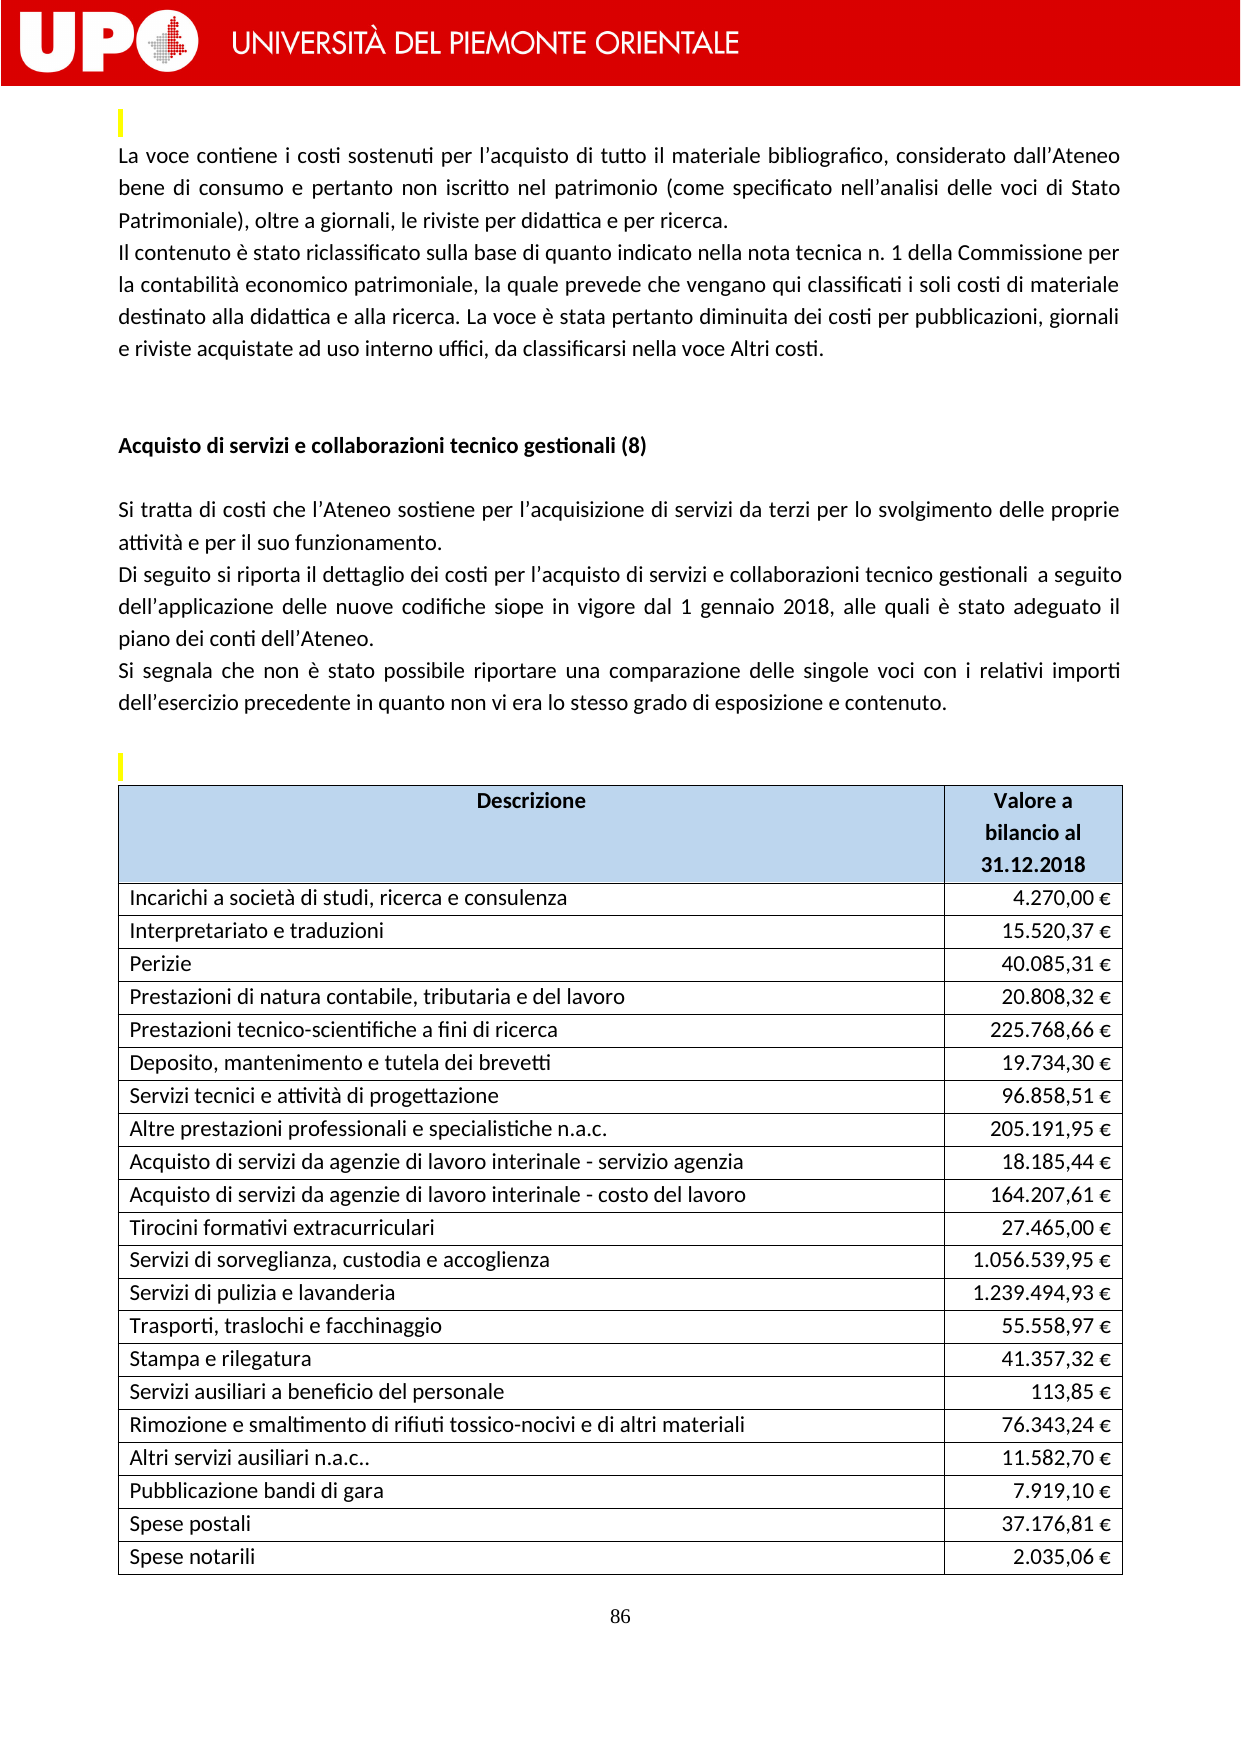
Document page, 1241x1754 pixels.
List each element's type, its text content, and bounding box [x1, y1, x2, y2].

table_cell 205.191,95 € [945, 1114, 1122, 1146]
table_cell Acquisto di servizi da agenzie di lavoro interinale - servizio agenzia [119, 1147, 944, 1179]
table_cell 225.768,66 € [945, 1015, 1122, 1047]
table_cell Spese notarili [119, 1542, 944, 1574]
table_cell 11.582,70 € [945, 1443, 1122, 1475]
table_cell 1.239.494,93 € [945, 1279, 1122, 1310]
table_cell Interpretariato e traduzioni [119, 916, 944, 948]
table_cell Tirocini formativi extracurriculari [119, 1213, 944, 1244]
table_cell 7.919,10 € [945, 1476, 1122, 1508]
table_cell 41.357,32 € [945, 1344, 1122, 1376]
table_cell Servizi di pulizia e lavanderia [119, 1279, 944, 1310]
table_cell Altre prestazioni professionali e specialistiche n.a.c. [119, 1114, 944, 1146]
table_cell Prestazioni di natura contabile, tributaria e del lavoro [119, 982, 944, 1014]
table_cell 19.734,30 € [945, 1048, 1122, 1080]
table_cell Rimozione e smaltimento di rifiuti tossico-nocivi e di altri materiali [119, 1410, 944, 1442]
table_cell 37.176,81 € [945, 1509, 1122, 1541]
table_cell 113,85 € [945, 1377, 1122, 1409]
table_cell 18.185,44 € [945, 1147, 1122, 1179]
table_cell Incarichi a società di studi, ricerca e consulenza [119, 884, 944, 915]
table_cell Servizi ausiliari a beneficio del personale [119, 1377, 944, 1409]
text La voce contiene i costi sostenuti per l’acquisto di tutto il materiale bibliografico, considerato dall’Ateneo bene di consumo e pertanto non iscritto nel patrimonio (come specificato nell’analisi delle voci di Stato Patrimoniale), oltre a giornali, le riviste per didattica e per ricerca. [118, 141, 1122, 234]
table_header Descrizione [119, 786, 944, 882]
table_cell 40.085,31 € [945, 949, 1122, 981]
table_cell 76.343,24 € [945, 1410, 1122, 1442]
text Di seguito si riporta il dettaglio dei costi per l’acquisto di servizi e collaborazioni tecnico gestionali a seguito dell’applicazione delle nuove codifiche siope in vigore dal 1 gennaio 2018, alle quali è stato adeguato il piano dei conti dell’Ateneo. [118, 560, 1122, 652]
text Si segnala che non è stato possibile riportare una comparazione delle singole voci con i relativi importi dell’esercizio precedente in quanto non vi era lo stesso grado di esposizione e contenuto. [118, 656, 1122, 717]
table_header Valore a bilancio al 31.12.2018 [945, 786, 1122, 882]
table_cell 96.858,51 € [945, 1081, 1122, 1113]
table_cell 27.465,00 € [945, 1213, 1122, 1244]
table_cell Deposito, mantenimento e tutela dei brevetti [119, 1048, 944, 1080]
table_cell Trasporti, traslochi e facchinaggio [119, 1311, 944, 1343]
table_cell Acquisto di servizi da agenzie di lavoro interinale - costo del lavoro [119, 1180, 944, 1212]
table_cell 164.207,61 € [945, 1180, 1122, 1212]
table_cell 1.056.539,95 € [945, 1246, 1122, 1277]
table_cell 20.808,32 € [945, 982, 1122, 1014]
table_cell Prestazioni tecnico-scientifiche a fini di ricerca [119, 1015, 944, 1047]
table_cell Servizi di sorveglianza, custodia e accoglienza [119, 1246, 944, 1277]
table_cell Pubblicazione bandi di gara [119, 1476, 944, 1508]
table_cell 2.035,06 € [945, 1542, 1122, 1574]
table_cell 15.520,37 € [945, 916, 1122, 948]
text Il contenuto è stato riclassificato sulla base di quanto indicato nella nota tecnica n. 1 della Commissione per la contabilità economico patrimoniale, la quale prevede che vengano qui classificati i soli costi di materiale destinato alla didattica e alla ricerca. La voce è stata pertanto diminuita dei costi per pubblicazioni, giornali e riviste acquistate ad uso interno uffici, da classificarsi nella voce Altri costi. [118, 238, 1122, 362]
table_cell Spese postali [119, 1509, 944, 1541]
table_cell Servizi tecnici e attività di progettazione [119, 1081, 944, 1113]
table_cell Perizie [119, 949, 944, 981]
text Acquisto di servizi e collaborazioni tecnico gestionali (8) [118, 431, 1122, 459]
text Si tratta di costi che l’Ateneo sostiene per l’acquisizione di servizi da terzi per lo svolgimento delle proprie attività e per il suo funzionamento. [118, 495, 1122, 556]
table_cell 4.270,00 € [945, 884, 1122, 915]
table_cell Altri servizi ausiliari n.a.c.. [119, 1443, 944, 1475]
table_cell 55.558,97 € [945, 1311, 1122, 1343]
table_cell Stampa e rilegatura [119, 1344, 944, 1376]
